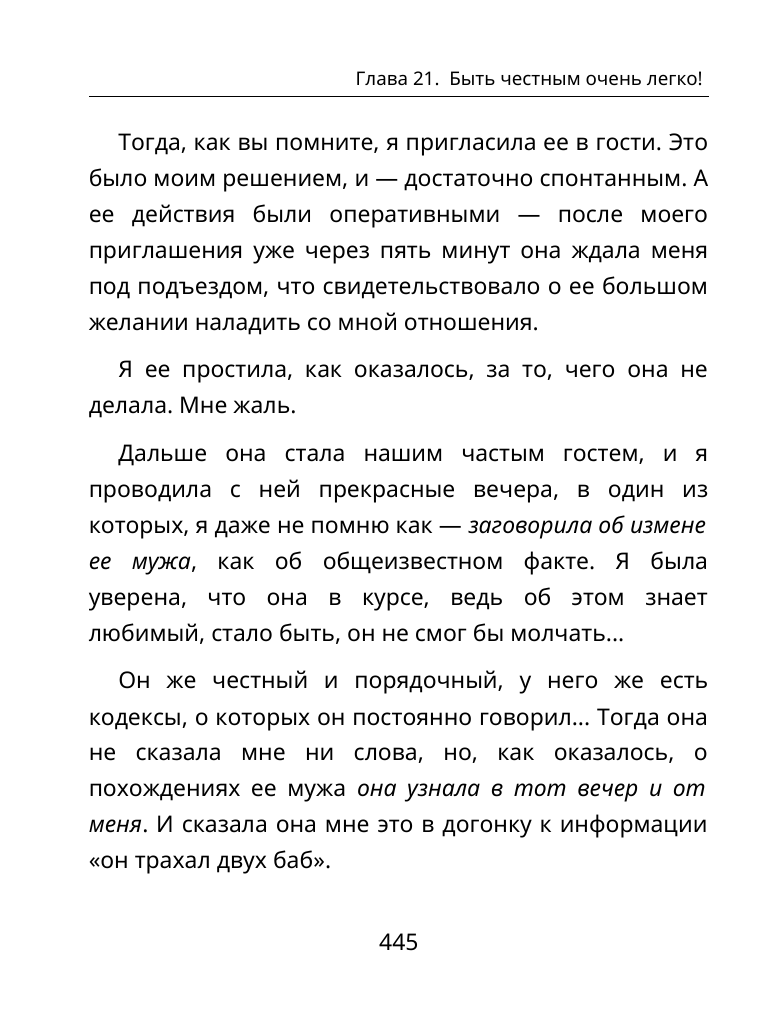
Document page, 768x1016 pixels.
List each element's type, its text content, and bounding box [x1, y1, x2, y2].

text Он же честный и порядочный, у него же есть кодексы, о которых он постоянно говорил... Тогда она не сказала мне ни слова, но, как оказалось, о похождениях ее мужа она узнала в тот вечер и от меня. И сказала она мне это в догонку к информации «он трахал двух баб». [88, 664, 709, 875]
text Тогда, как вы помните, я пригласила ее в гости. Это было моим решением, и — достаточно спонтанным. А ее действия были оперативными — после моего приглашения уже через пять минут она ждала меня под подъездом, что свидетельствовало о ее большом желании наладить со мной отношения. [88, 126, 709, 337]
text Я ее простила, как оказалось, за то, чего она не делала. Мне жаль. [88, 353, 709, 421]
text Дальше она стала нашим частым гостем, и я проводила с ней прекрасные вечера, в один из которых, я даже не помню как — заговорила об измене ее мужа, как об общеизвестном факте. Я была уверена, что она в курсе, ведь об этом знает любимый, стало быть, он не смог бы молчать... [88, 437, 709, 648]
